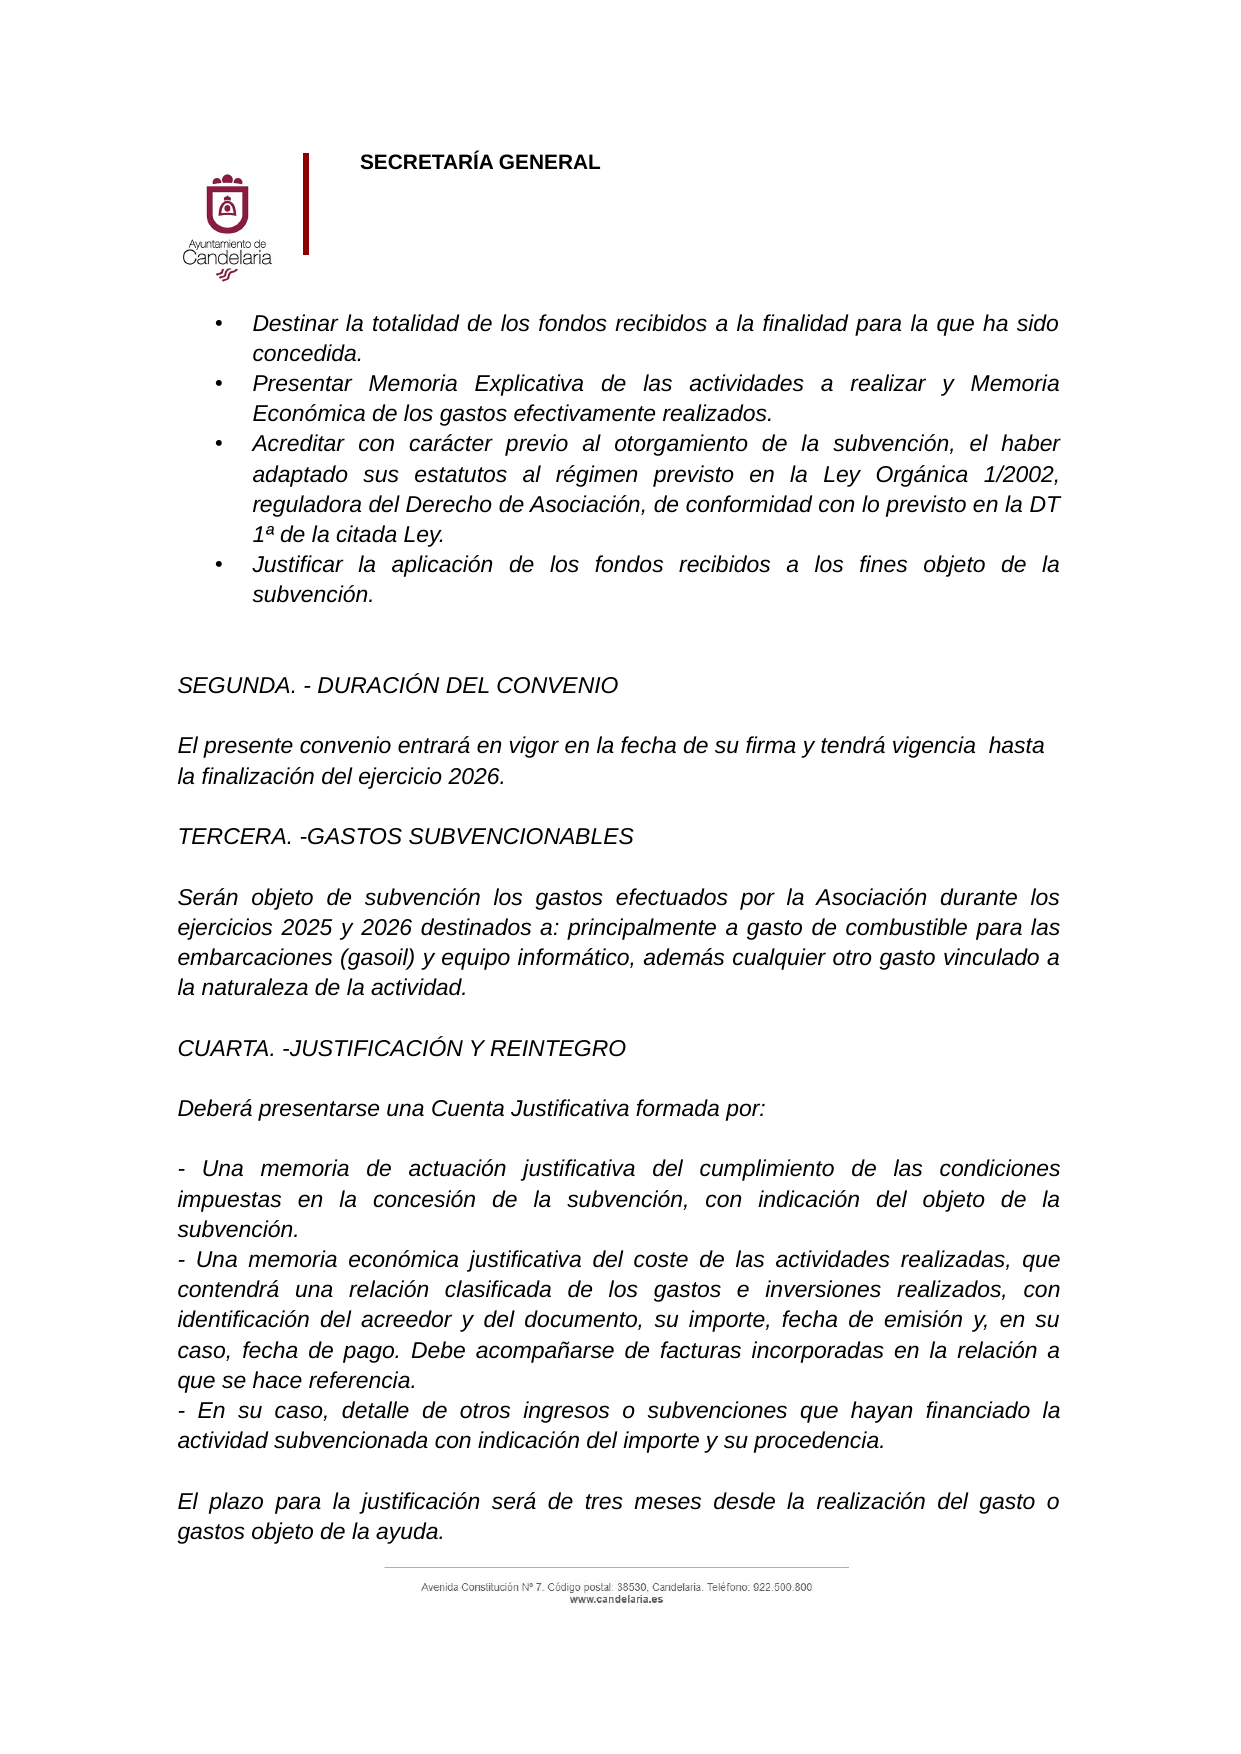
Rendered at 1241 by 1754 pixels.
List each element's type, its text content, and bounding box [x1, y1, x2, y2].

text El plazo para la justificación será de tres meses desde la realización del gasto o gastos objeto de la ayuda. [177, 1488, 1063, 1544]
text CUARTA. -JUSTIFICACIÓN Y REINTEGRO [177, 1034, 1063, 1061]
text - Una memoria económica justificativa del coste de las actividades realizadas, que contendrá una relación clasificada de los gastos e inversiones realizados, con identificación del acreedor y del documento, su importe, fecha de emisión y, en su caso, fecha de pago. Debe acompañarse de facturas incorporadas en la relación a que se hace referencia. [177, 1246, 1063, 1393]
list Destinar la totalidad de los fondos recibidos a la finalidad para la que ha sido concedida. [215, 309, 1063, 366]
text - En su caso, detalle de otros ingresos o subvenciones que hayan financiado la actividad subvencionada con indicación del importe y su procedencia. [177, 1397, 1063, 1453]
text Serán objeto de subvención los gastos efectuados por la Asociación durante los ejercicios 2025 y 2026 destinados a: principalmente a gasto de combustible para las embarcaciones (gasoil) y equipo informático, además cualquier otro gasto vinculado a la naturaleza de la actividad. [177, 883, 1063, 1000]
text SEGUNDA. - DURACIÓN DEL CONVENIO [177, 672, 1063, 698]
text Deberá presentarse una Cuenta Justificativa formada por: [177, 1095, 1063, 1121]
list Justificar la aplicación de los fondos recibidos a los fines objeto de la subvención. [215, 551, 1063, 608]
list Acreditar con carácter previo al otorgamiento de la subvención, el haber adaptado sus estatutos al régimen previsto en la Ley Orgánica 1/2002, reguladora del Derecho de Asociación, de conformidad con lo previsto en la DT 1ª de la citada Ley. [215, 430, 1063, 547]
text El presente convenio entrará en vigor en la fecha de su firma y tendrá vigencia hasta la finalización del ejercicio 2026. [177, 732, 1063, 789]
text TERCERA. -GASTOS SUBVENCIONABLES [177, 823, 1063, 849]
text - Una memoria de actuación justificativa del cumplimiento de las condiciones impuestas en la concesión de la subvención, con indicación del objeto de la subvención. [177, 1155, 1063, 1242]
list Presentar Memoria Explicativa de las actividades a realizar y Memoria Económica de los gastos efectivamente realizados. [215, 370, 1063, 426]
